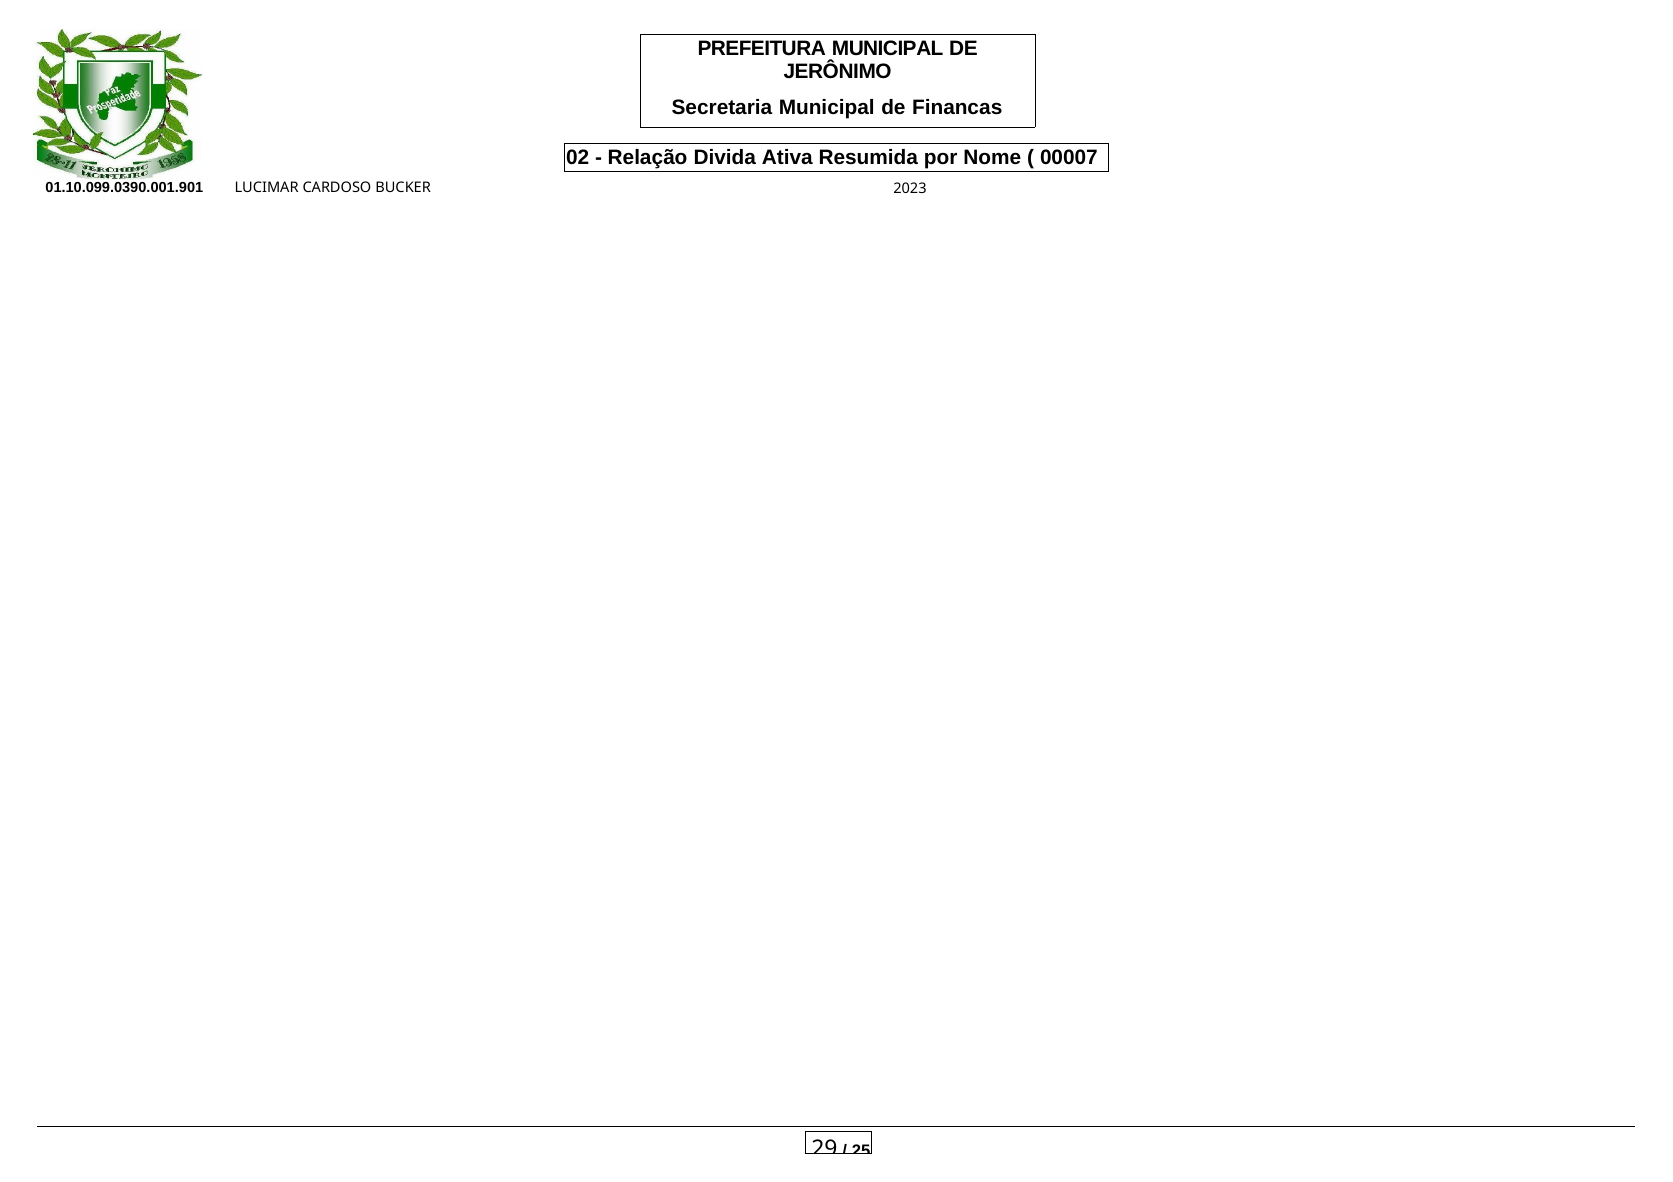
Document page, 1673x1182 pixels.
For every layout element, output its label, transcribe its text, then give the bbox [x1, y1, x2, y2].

table_cell LUCIMAR CARDOSO BUCKER [216, 179, 732, 198]
table_cell 2023 [732, 179, 951, 198]
table_cell 01.10.099.0390.001.901 [39, 179, 216, 198]
table_cell [951, 179, 1641, 198]
